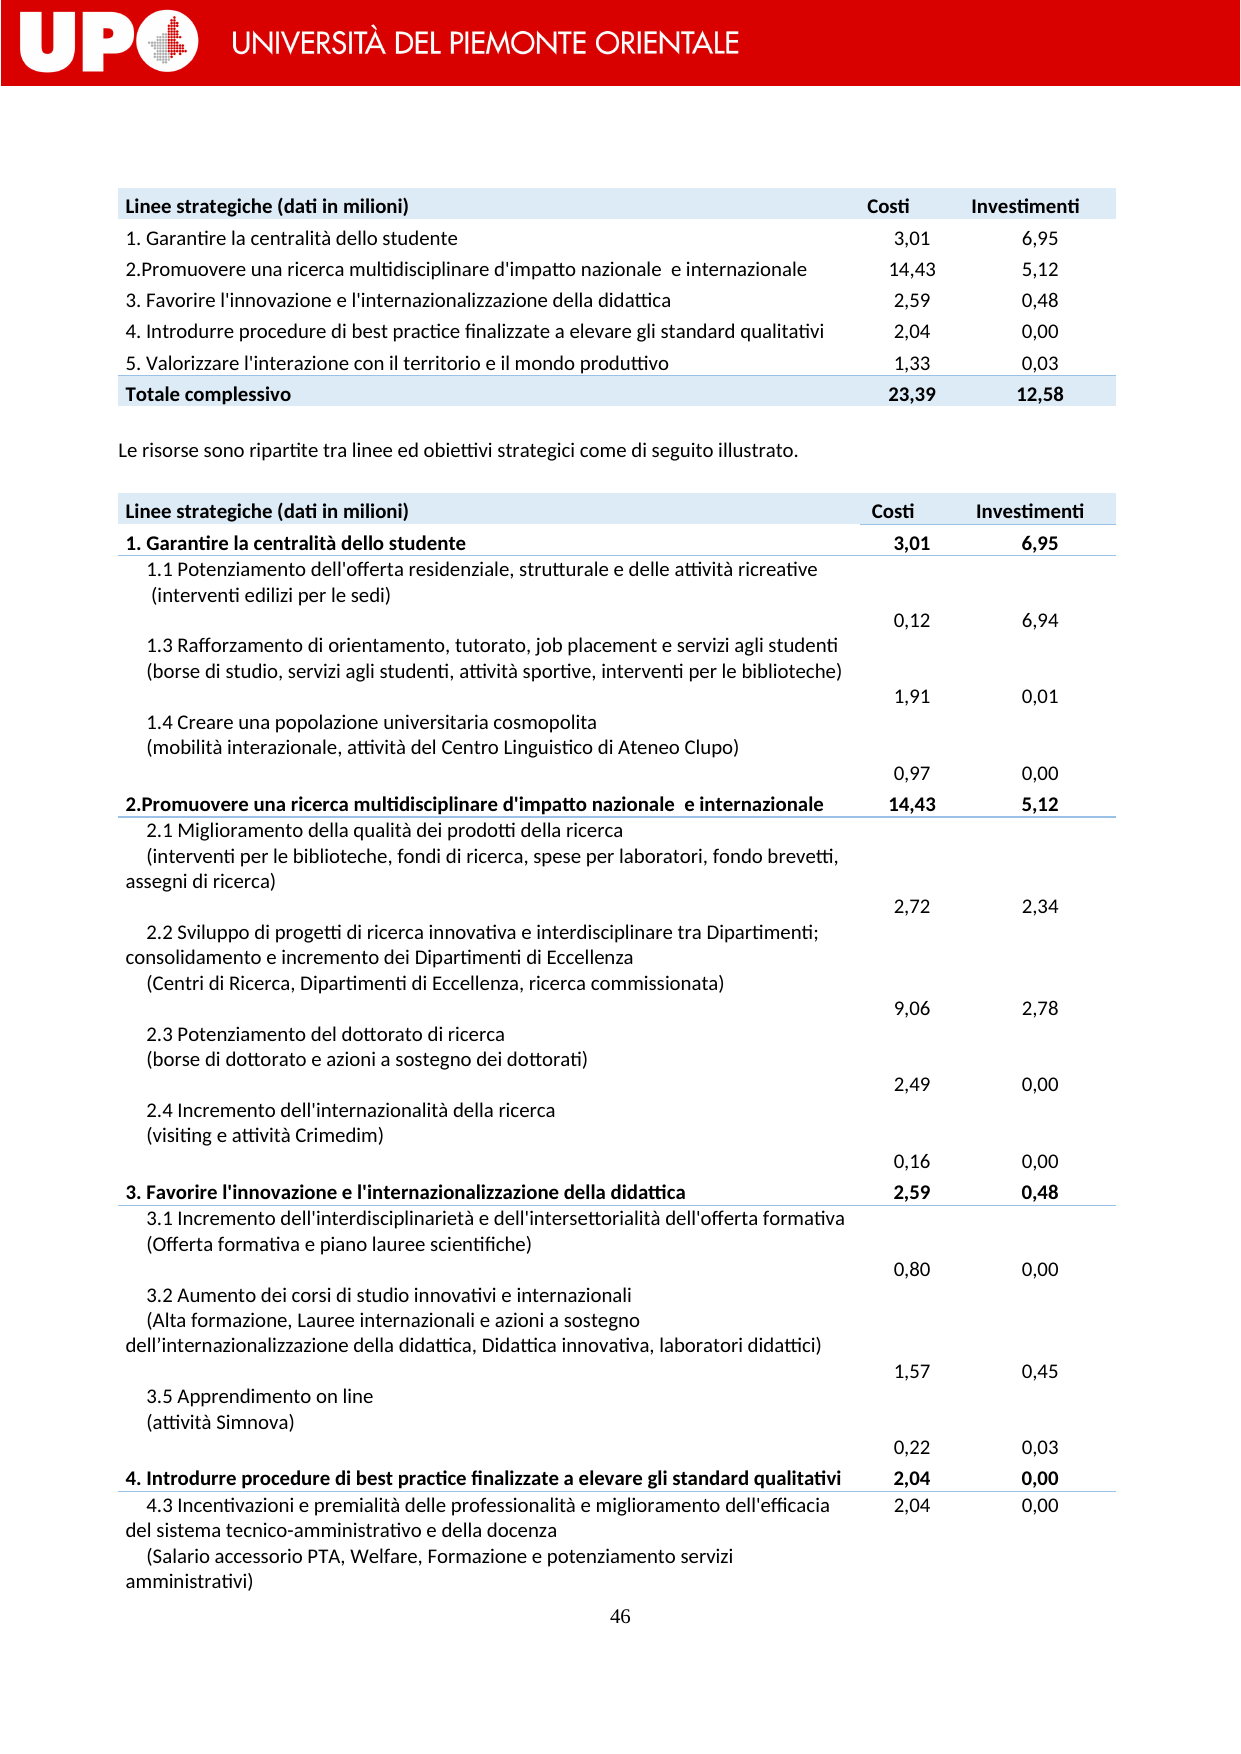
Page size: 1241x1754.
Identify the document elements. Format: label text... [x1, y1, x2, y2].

table_cell 2.3 Potenziamento del dottorato di ricerca (borse di dottorato e azioni a sostegno dei dottorati) [118, 1021, 860, 1097]
table_cell 2.2 Sviluppo di progetti di ricerca innovativa e interdisciplinare tra Dipartimenti; consolidamento e incremento dei Dipartimenti di Eccellenza (Centri di Ricerca, Dipartimenti di Eccellenza, ricerca commissionata) [118, 919, 860, 1021]
table_cell 0,16 [860, 1097, 964, 1173]
table_cell 0,01 [964, 633, 1116, 709]
table_cell 0,00 [964, 1206, 1116, 1282]
table_cell 4.3 Incentivazioni e premialità delle professionalità e miglioramento dell'efficacia del sistema tecnico-amministrativo e della docenza (Salario accessorio PTA, Welfare, Formazione e potenziamento servizi amministrativi) [118, 1492, 860, 1594]
table_cell 0,12 [860, 556, 964, 633]
table_header Costi [860, 493, 964, 524]
table_cell 1,57 [860, 1282, 964, 1383]
table_header Linee strategiche (dati in milioni) [118, 188, 860, 219]
table_cell 2.4 Incremento dell'internazionalità della ricerca (visiting e attività Crimedim) [118, 1097, 860, 1173]
table_cell 5,12 [964, 250, 1116, 281]
table_cell 0,48 [964, 281, 1116, 313]
table_cell 3. Favorire l'innovazione e l'internazionalizzazione della didattica [118, 281, 860, 313]
table_cell 0,48 [964, 1173, 1116, 1204]
table_cell 14,43 [860, 250, 964, 281]
table_cell 2,04 [860, 1460, 964, 1491]
table_cell 3,01 [860, 219, 964, 250]
text Le risorse sono ripartite tra linee ed obiettivi strategici come di seguito illustrato. [118, 437, 1122, 462]
table_cell 6,95 [964, 219, 1116, 250]
table_cell 1.4 Creare una popolazione universitaria cosmopolita (mobilità interazionale, attività del Centro Linguistico di Ateneo Clupo) [118, 709, 860, 785]
table_cell 0,97 [860, 709, 964, 785]
table_header Costi [860, 188, 964, 219]
table_cell 2,04 [860, 313, 964, 344]
table_cell 0,00 [964, 1097, 1116, 1173]
table_cell 2.Promuovere una ricerca multidisciplinare d'impatto nazionale e internazionale [118, 250, 860, 281]
table_cell 0,45 [964, 1282, 1116, 1383]
table_cell 14,43 [860, 785, 964, 816]
table_cell 0,00 [964, 1021, 1116, 1097]
table_cell 0,00 [964, 709, 1116, 785]
table_cell 4. Introdurre procedure di best practice finalizzate a elevare gli standard qualitativi [118, 313, 860, 344]
table_cell 2,34 [964, 818, 1116, 919]
table_cell 1. Garantire la centralità dello studente [118, 219, 860, 250]
table_cell 6,95 [964, 525, 1116, 555]
table_cell 3.1 Incremento dell'interdisciplinarietà e dell'intersettorialità dell'offerta formativa (Offerta formativa e piano lauree scientifiche) [118, 1206, 860, 1282]
table_header Investimenti [964, 188, 1116, 219]
table_cell 4. Introdurre procedure di best practice finalizzate a elevare gli standard qualitativi [118, 1460, 860, 1491]
table_header Linee strategiche (dati in milioni) [118, 493, 860, 524]
table_cell 3.2 Aumento dei corsi di studio innovativi e internazionali (Alta formazione, Lauree internazionali e azioni a sostegno dell’internazionalizzazione della didattica, Didattica innovativa, laboratori didattici) [118, 1282, 860, 1383]
table_cell 0,00 [964, 1492, 1116, 1594]
table_cell 12,58 [964, 376, 1116, 406]
table_cell 0,00 [964, 1460, 1116, 1491]
table_cell Totale complessivo [118, 376, 860, 406]
table_cell 3,01 [860, 525, 964, 555]
table_cell 5. Valorizzare l'interazione con il territorio e il mondo produttivo [118, 344, 860, 375]
table_cell 0,22 [860, 1384, 964, 1460]
table_cell 2,72 [860, 818, 964, 919]
table_cell 6,94 [964, 556, 1116, 633]
table_cell 1,33 [860, 344, 964, 375]
table_cell 1. Garantire la centralità dello studente [118, 524, 860, 555]
table_cell 3.5 Apprendimento on line (attività Simnova) [118, 1384, 860, 1460]
table_header Investimenti [964, 493, 1116, 524]
table_cell 2.Promuovere una ricerca multidisciplinare d'impatto nazionale e internazionale [118, 785, 860, 816]
table_cell 1,91 [860, 633, 964, 709]
table_cell 23,39 [860, 376, 964, 406]
table_cell 2,04 [860, 1492, 964, 1594]
table_cell 3. Favorire l'innovazione e l'internazionalizzazione della didattica [118, 1173, 860, 1204]
table_cell 1.1 Potenziamento dell'offerta residenziale, strutturale e delle attività ricreative (interventi edilizi per le sedi) [118, 556, 860, 633]
table_cell 2,59 [860, 1173, 964, 1204]
table_cell 2,49 [860, 1021, 964, 1097]
table_cell 1.3 Rafforzamento di orientamento, tutorato, job placement e servizi agli studenti (borse di studio, servizi agli studenti, attività sportive, interventi per le biblioteche) [118, 633, 860, 709]
table_cell 5,12 [964, 785, 1116, 816]
table_cell 9,06 [860, 919, 964, 1021]
table_cell 2,59 [860, 281, 964, 313]
table_cell 0,80 [860, 1206, 964, 1282]
table_cell 0,03 [964, 344, 1116, 375]
table_cell 2,78 [964, 919, 1116, 1021]
table_cell 0,00 [964, 313, 1116, 344]
table_cell 0,03 [964, 1384, 1116, 1460]
table_cell 2.1 Miglioramento della qualità dei prodotti della ricerca (interventi per le biblioteche, fondi di ricerca, spese per laboratori, fondo brevetti, assegni di ricerca) [118, 818, 860, 919]
